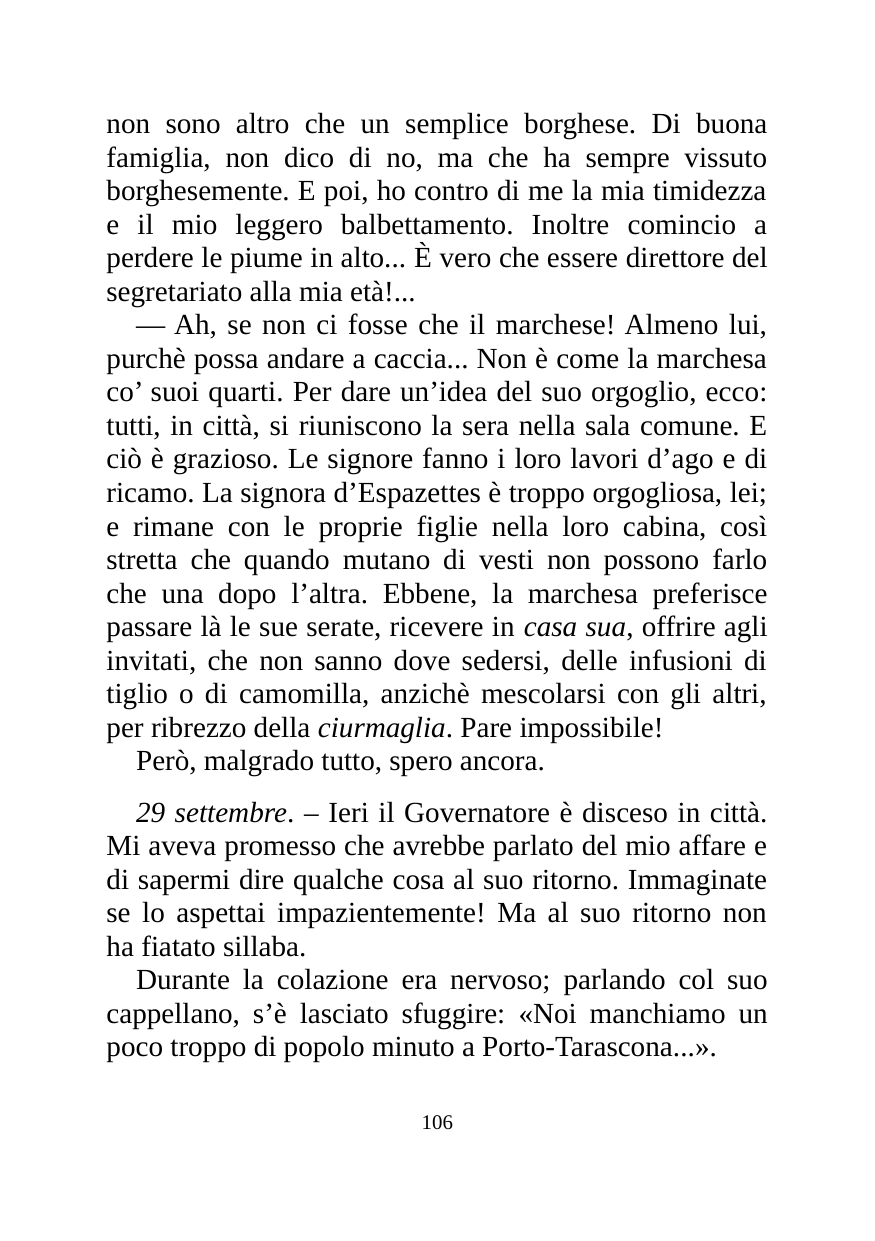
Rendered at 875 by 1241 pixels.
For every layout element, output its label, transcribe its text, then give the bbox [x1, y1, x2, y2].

text — Ah, se non ci fosse che il marchese! Almeno lui, purchè possa andare a caccia... Non è come la marchesa co’ suoi quarti. Per dare un’idea del suo orgoglio, ecco: tutti, in città, si riuniscono la sera nella sala comune. E ciò è grazioso. Le signore fanno i loro lavori d’ago e di ricamo. La signora d’Espazettes è troppo orgogliosa, lei; e rimane con le proprie figlie nella loro cabina, così stretta che quando mutano di vesti non possono farlo che una dopo l’altra. Ebbene, la marchesa preferisce passare là le sue serate, ricevere in casa sua, offrire agli invitati, che non sanno dove sedersi, delle infusioni di tiglio o di camomilla, anzichè mescolarsi con gli altri, per ribrezzo della ciurmaglia. Pare impossibile! [106, 307, 768, 743]
text 29 settembre. – Ieri il Governatore è disceso in città. Mi aveva promesso che avrebbe parlato del mio affare e di sapermi dire qualche cosa al suo ritorno. Immaginate se lo aspettai impazientemente! Ma al suo ritorno non ha fiatato sillaba. [106, 795, 768, 962]
text Durante la colazione era nervoso; parlando col suo cappellano, s’è lasciato sfuggire: «Noi manchiamo un poco troppo di popolo minuto a Porto-Tarascona...». [106, 962, 768, 1063]
text Però, malgrado tutto, spero ancora. [106, 743, 768, 777]
text non sono altro che un semplice borghese. Di buona famiglia, non dico di no, ma che ha sempre vissuto borghesemente. E poi, ho contro di me la mia timidezza e il mio leggero balbettamento. Inoltre comincio a perdere le piume in alto... È vero che essere direttore del segretariato alla mia età!... [106, 106, 768, 307]
